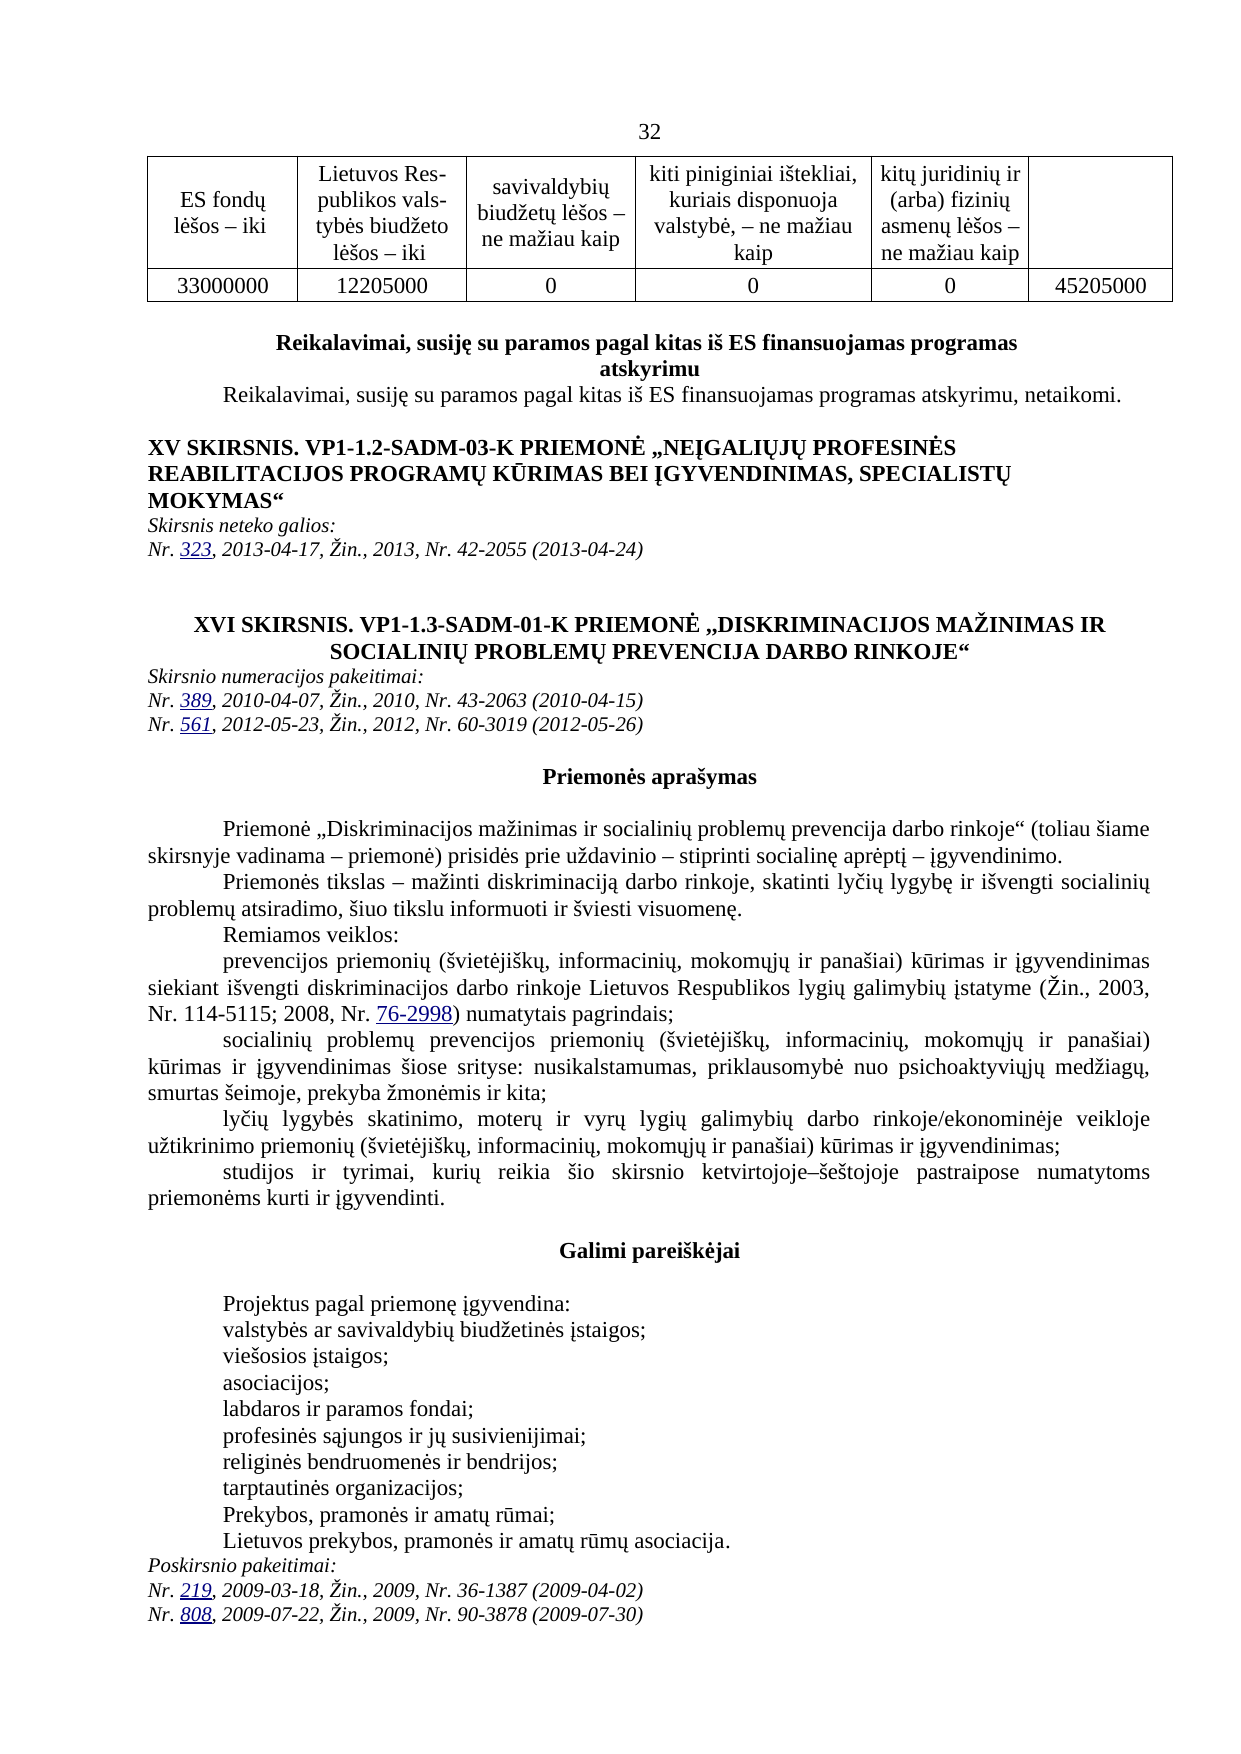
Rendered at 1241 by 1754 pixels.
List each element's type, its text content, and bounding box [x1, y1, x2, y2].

text asociacijos; [148, 1369, 1152, 1395]
table_cell 12205000 [298, 269, 466, 301]
table_header [1029, 157, 1172, 268]
table_cell Lietuvos Res­publikos vals­tybės biudžeto lėšos – iki [298, 157, 466, 268]
text Nr. 561, 2012-05-23, Žin., 2012, Nr. 60-3019 (2012-05-26) [148, 712, 1152, 736]
text Skirsnis neteko galios: [148, 513, 1152, 537]
text Galimi pareiškėjai [148, 1237, 1152, 1263]
text profesinės sąjungos ir jų susivienijimai; [148, 1422, 1152, 1448]
text Lietuvos prekybos, pramonės ir amatų rūmų asociacija. [148, 1527, 1152, 1553]
subtitle XVI SKIRSNIS. VP1-1.3-SADM-01-K PRIEMONĖ ,,DISKRIMINACIJOS MAŽINIMAS IR SOCIALINIŲ PROBLEMŲ PREVENCIJA DARBO RINKOJE“ [148, 612, 1152, 664]
table_cell kitų juridinių ir (arba) fizinių asmenų lėšos – ne mažiau kaip [872, 157, 1028, 268]
text Remiamos veiklos: [148, 921, 1152, 947]
text Priemonės tikslas – mažinti diskriminaciją darbo rinkoje, skatinti lyčių lygybę ir išvengti socialinių problemų atsiradimo, šiuo tikslu informuoti ir šviesti visuomenę. [148, 868, 1152, 921]
table_cell 0 [467, 269, 635, 301]
table_cell 45205000 [1029, 269, 1172, 301]
table_cell savivaldybių biudžetų lėšos – ne mažiau kaip [467, 157, 635, 268]
text religinės bendruomenės ir bendrijos; [148, 1448, 1152, 1474]
table_cell ES fondų lėšos – iki [148, 157, 297, 268]
text Poskirsnio pakeitimai: [148, 1553, 1152, 1577]
subtitle XV SKIRSNIS. VP1-1.2-SADM-03-K PRIEMONĖ „NEĮGALIŲJŲ PROFESINĖS REABILITACIJOS PROGRAMŲ KŪRIMAS BEI ĮGYVENDINIMAS, SPECIALISTŲ MOKYMAS“ [148, 434, 1152, 513]
text viešosios įstaigos; [148, 1343, 1152, 1369]
text prevencijos priemonių (švietėjiškų, informacinių, mokomųjų ir panašiai) kūrimas ir įgyvendinimas siekiant išvengti diskriminacijos darbo rinkoje Lietuvos Respublikos lygių galimybių įstatyme (Žin., 2003, Nr. 114-5115; 2008, Nr. 76-2998) numatytais pagrindais; [148, 947, 1152, 1026]
text Nr. 389, 2010-04-07, Žin., 2010, Nr. 43-2063 (2010-04-15) [148, 688, 1152, 712]
text Reikalavimai, susiję su paramos pagal kitas iš ES finansuojamas programas atskyrimu, netaikomi. [148, 381, 1152, 408]
text socialinių problemų prevencijos priemonių (švietėjiškų, informacinių, mokomųjų ir panašiai) kūrimas ir įgyvendinimas šiose srityse: nusikalstamumas, priklausomybė nuo psichoaktyviųjų medžiagų, smurtas šeimoje, prekyba žmonėmis ir kita; [148, 1026, 1152, 1105]
table_cell kiti piniginiai ištekliai, kuriais disponuoja valstybė, – ne mažiau kaip [636, 157, 871, 268]
text Skirsnio numeracijos pakeitimai: [148, 664, 1152, 688]
text Projektus pagal priemonę įgyvendina: [148, 1290, 1152, 1316]
text Priemonės aprašymas [148, 763, 1152, 789]
text Nr. 808, 2009-07-22, Žin., 2009, Nr. 90-3878 (2009-07-30) [148, 1602, 1152, 1626]
text Prekybos, pramonės ir amatų rūmai; [148, 1501, 1152, 1527]
text Priemonė „Diskriminacijos mažinimas ir socialinių problemų prevencija darbo rinkoje“ (toliau šiame skirsnyje vadinama – priemonė) prisidės prie uždavinio – stiprinti socialinę aprėptį – įgyvendinimo. [148, 816, 1152, 868]
text valstybės ar savivaldybių biudžetinės įstaigos; [148, 1316, 1152, 1343]
text Nr. 219, 2009-03-18, Žin., 2009, Nr. 36-1387 (2009-04-02) [148, 1577, 1152, 1602]
text labdaros ir paramos fondai; [148, 1395, 1152, 1422]
text Nr. 323, 2013-04-17, Žin., 2013, Nr. 42-2055 (2013-04-24) [148, 537, 1152, 561]
text tarptautinės organizacijos; [148, 1474, 1152, 1501]
table_cell 0 [636, 269, 871, 301]
text Reikalavimai, susiję su paramos pagal kitas iš ES finansuojamas programas atskyrimu [148, 328, 1152, 381]
table_cell 33000000 [148, 269, 297, 301]
text lyčių lygybės skatinimo, moterų ir vyrų lygių galimybių darbo rinkoje/ekonominėje veikloje užtikrinimo priemonių (švietėjiškų, informacinių, mokomųjų ir panašiai) kūrimas ir įgyvendinimas; [148, 1105, 1152, 1158]
text studijos ir tyrimai, kurių reikia šio skirsnio ketvirtojoje–šeštojoje pastraipose numatytoms priemonėms kurti ir įgyvendinti. [148, 1158, 1152, 1211]
table_cell 0 [872, 269, 1028, 301]
